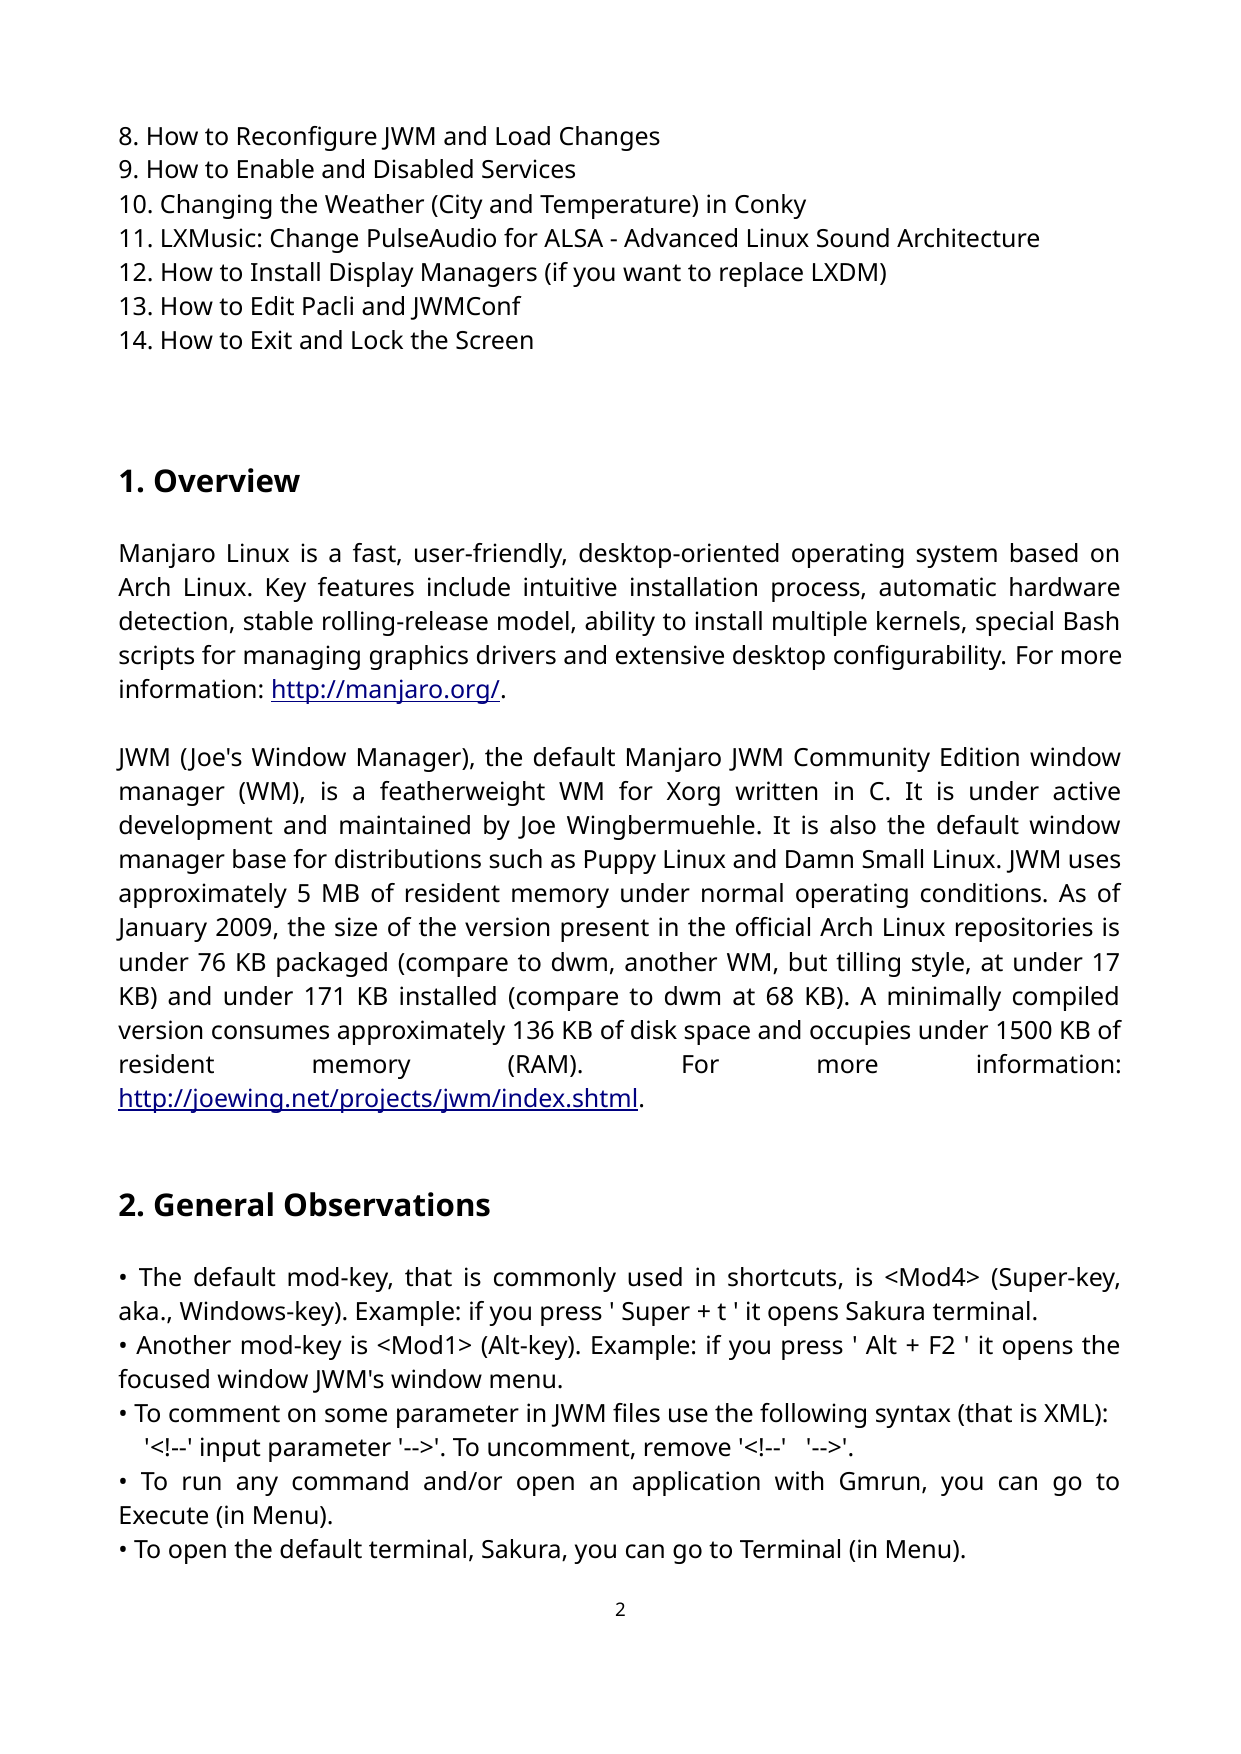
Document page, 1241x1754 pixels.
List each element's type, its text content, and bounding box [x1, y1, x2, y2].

text • To open the default terminal, Sakura, you can go to Terminal (in Menu). [118, 1532, 1122, 1566]
subtitle 1. Overview [118, 459, 1122, 501]
text • Another mod-key is <Mod1> (Alt-key). Example: if you press ' Alt + F2 ' it opens the focused window JWM's window menu. [118, 1327, 1122, 1396]
subtitle 14. How to Exit and Lock the Screen [118, 322, 1122, 357]
text '<!--' input parameter '-->'. To uncomment, remove '<!--' '-->'. [118, 1429, 1122, 1464]
text • To run any command and/or open an application with Gmrun, you can go to Execute (in Menu). [118, 1464, 1122, 1532]
text • The default mod-key, that is commonly used in shortcuts, is <Mod4> (Super-key, aka., Windows-key). Example: if you press ' Super + t ' it opens Sakura terminal. [118, 1259, 1122, 1327]
text Manjaro Linux is a fast, user-friendly, desktop-oriented operating system based on Arch Linux. Key features include intuitive installation process, automatic hardware detection, stable rolling-release model, ability to install multiple kernels, special Bash scripts for managing graphics drivers and extensive desktop configurability. For more information: http://manjaro.org/. [118, 535, 1122, 706]
subtitle 8. How to Reconfigure JWM and Load Changes [118, 118, 1122, 152]
subtitle 12. How to Install Display Managers (if you want to replace LXDM) [118, 254, 1122, 288]
subtitle 10. Changing the Weather (City and Temperature) in Conky [118, 186, 1122, 220]
subtitle 13. How to Edit Pacli and JWMConf [118, 288, 1122, 322]
text • To comment on some parameter in JWM files use the following syntax (that is XML): [118, 1396, 1122, 1429]
subtitle 9. How to Enable and Disabled Services [118, 152, 1122, 186]
subtitle 2. General Observations [118, 1183, 1122, 1225]
subtitle 11. LXMusic: Change PulseAudio for ALSA - Advanced Linux Sound Architecture [118, 220, 1122, 254]
text JWM (Joe's Window Manager), the default Manjaro JWM Community Edition window manager (WM), is a featherweight WM for Xorg written in C. It is under active development and maintained by Joe Wingbermuehle. It is also the default window manager base for distributions such as Puppy Linux and Damn Small Linux. JWM uses approximately 5 MB of resident memory under normal operating conditions. As of January 2009, the size of the version present in the official Arch Linux repositories is under 76 KB packaged (compare to dwm, another WM, but tilling style, at under 17 KB) and under 171 KB installed (compare to dwm at 68 KB). A minimally compiled version consumes approximately 136 KB of disk space and occupies under 1500 KB of resident memory (RAM). For more information: http://joewing.net/projects/jwm/index.shtml. [118, 740, 1122, 1114]
